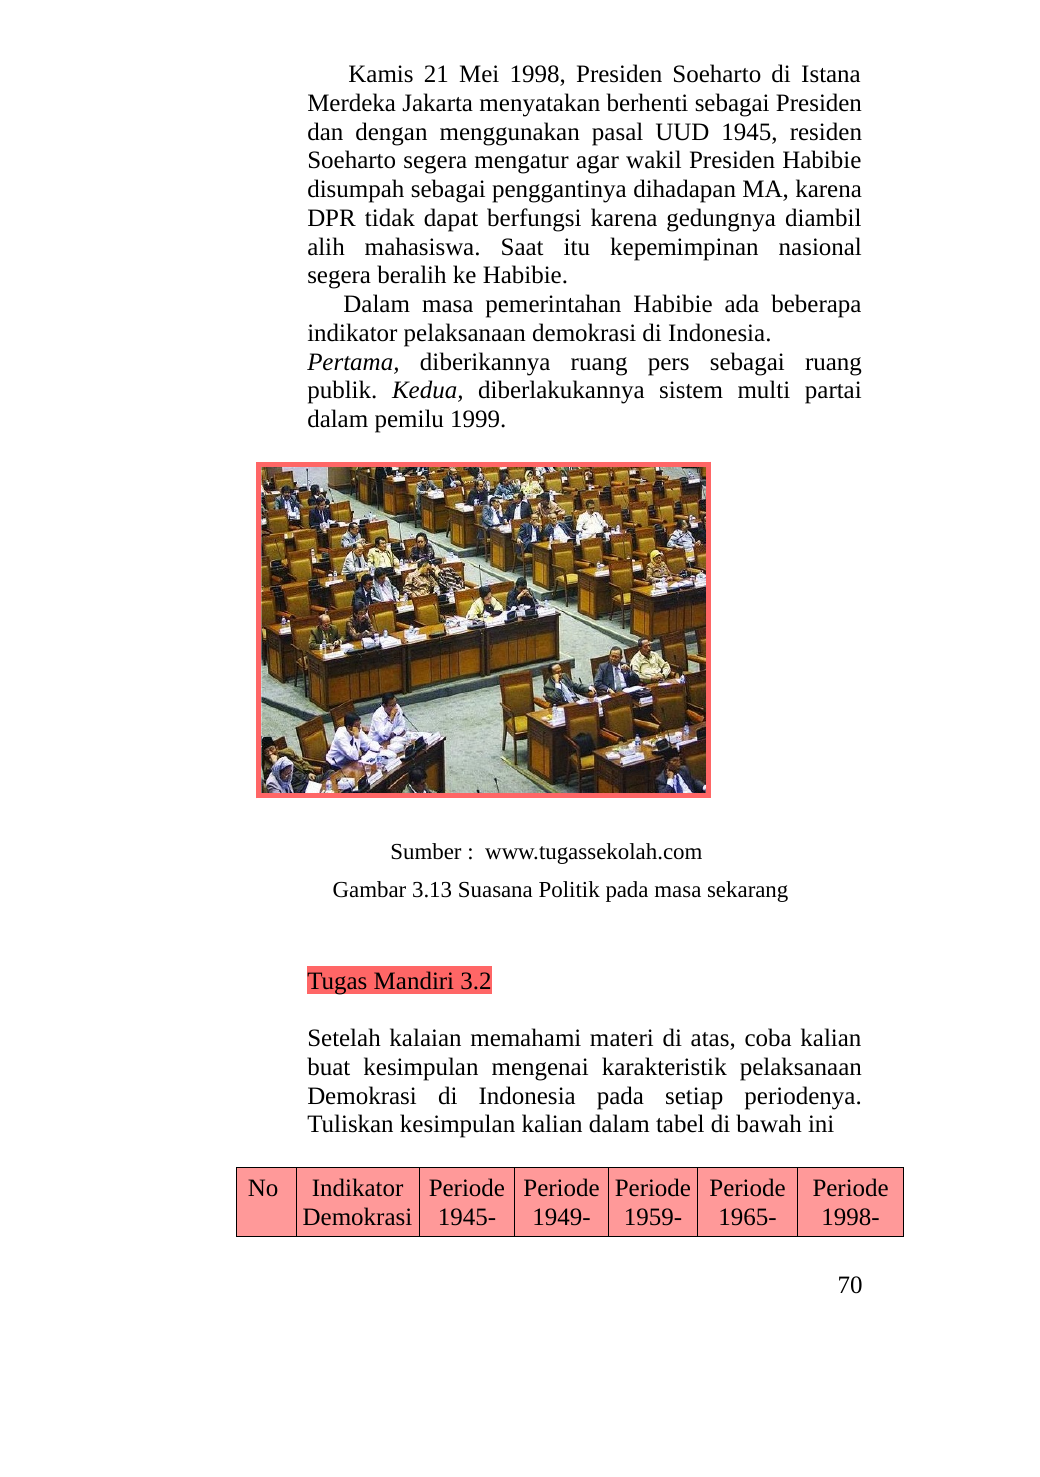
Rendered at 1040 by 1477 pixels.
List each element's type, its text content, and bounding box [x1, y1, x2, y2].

table_header Periode 1965- [698, 1168, 797, 1236]
text Dalam masa pemerintahan Habibie ada beberapa indikator pelaksanaan demokrasi di Indonesia. [307, 289, 862, 347]
text Tugas Mandiri 3.2 [307, 966, 862, 994]
table_header Indikator Demokrasi [297, 1168, 419, 1236]
table_header Sumber : www.tugassekolah.com [236, 833, 862, 871]
text Pertama, diberikannya ruang pers sebagai ruang publik. Kedua, diberlakukannya sistem multi partai dalam pemilu 1999. [307, 347, 862, 433]
table_header Periode 1959- [609, 1168, 697, 1236]
picture [261, 467, 706, 793]
table_cell Gambar 3.13 Suasana Politik pada masa sekarang [236, 871, 862, 908]
table_header Periode 1945- [420, 1168, 514, 1236]
table_header Periode 1949- [515, 1168, 608, 1236]
table_header No [237, 1168, 296, 1236]
text Setelah kalaian memahami materi di atas, coba kalian buat kesimpulan mengenai karakteristik pelaksanaan Demokrasi di Indonesia pada setiap periodenya. Tuliskan kesimpulan kalian dalam tabel di bawah ini [307, 1023, 862, 1138]
text Kamis 21 Mei 1998, Presiden Soeharto di Istana Merdeka Jakarta menyatakan berhenti sebagai Presiden dan dengan menggunakan pasal UUD 1945, residen Soeharto segera mengatur agar wakil Presiden Habibie disumpah sebagai penggantinya dihadapan MA, karena DPR tidak dapat berfungsi karena gedungnya diambil alih mahasiswa. Saat itu kepemimpinan nasional segera beralih ke Habibie. [307, 59, 862, 289]
table_header Periode 1998- [798, 1168, 903, 1236]
